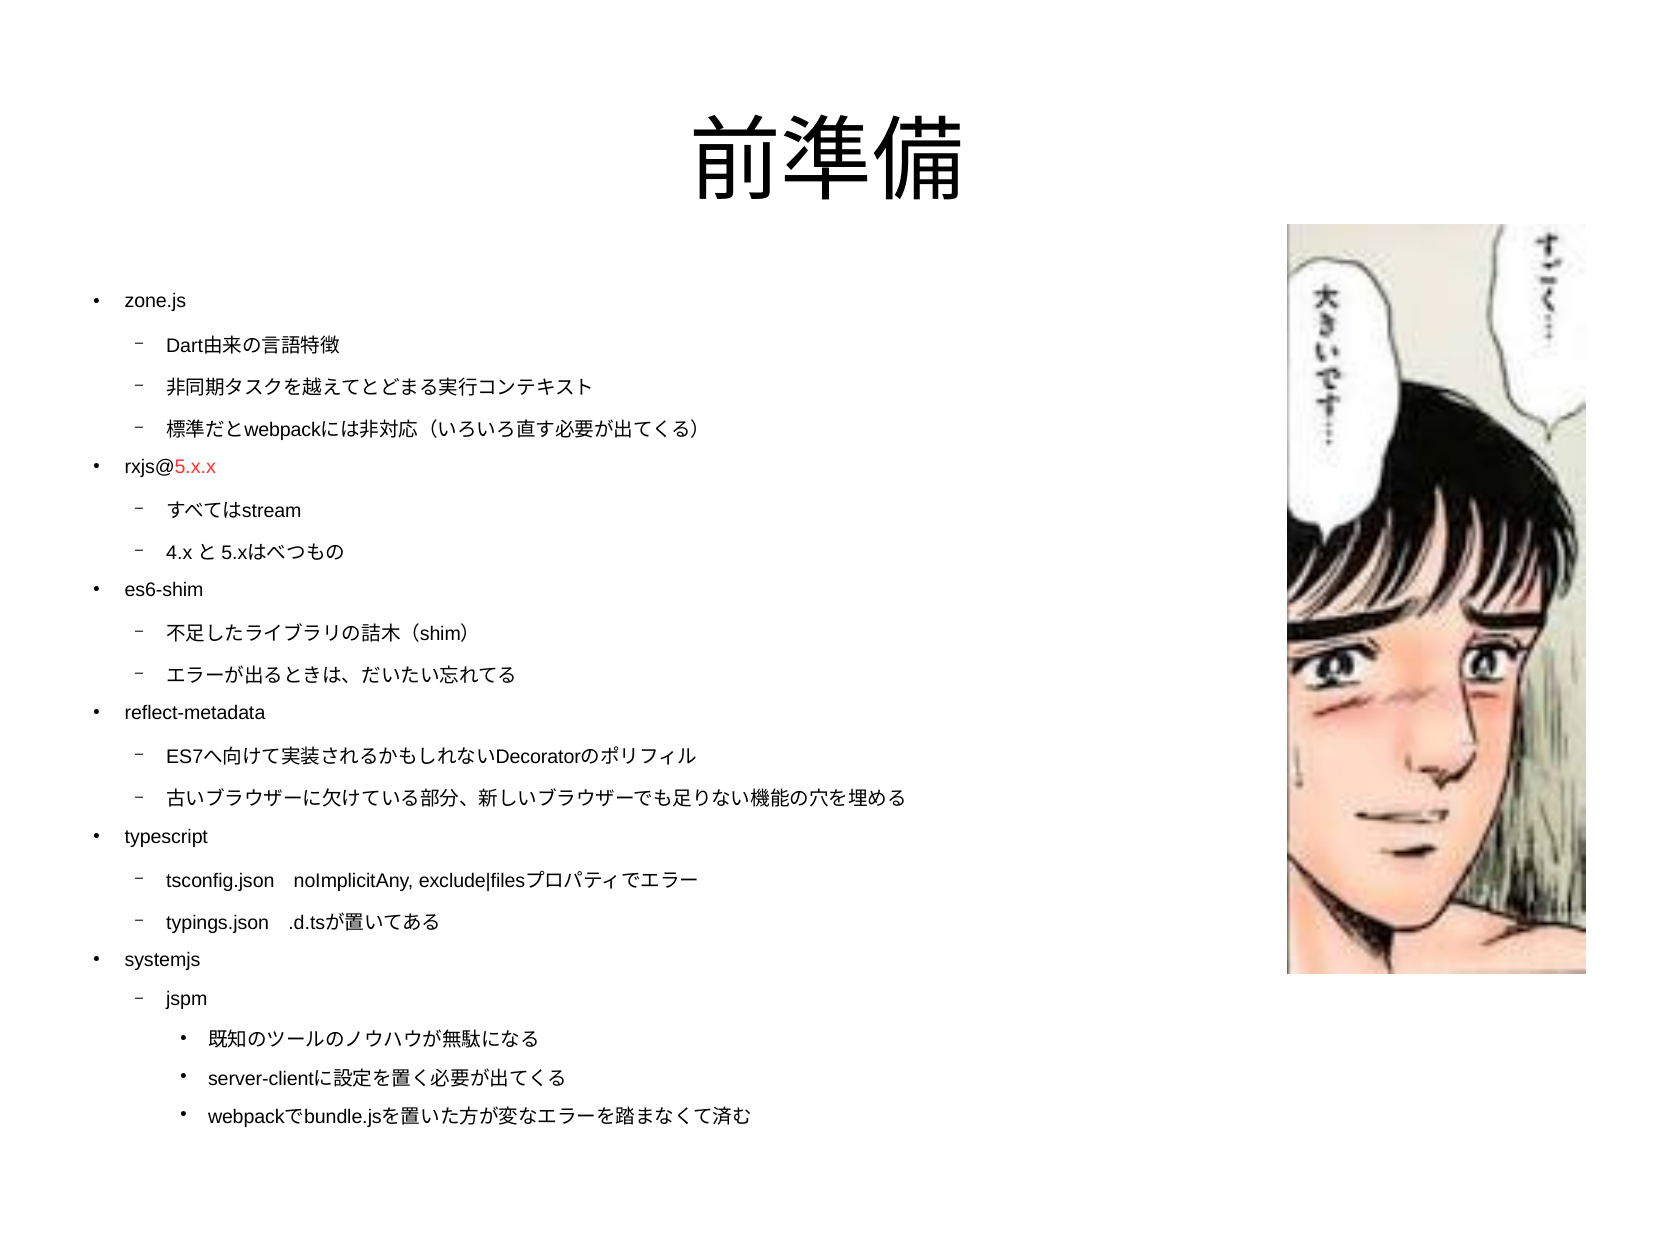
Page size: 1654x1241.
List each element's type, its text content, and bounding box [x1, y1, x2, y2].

title 前準備 [82, 49, 1571, 257]
picture [1287, 224, 1586, 974]
list zone.js Dart由来の言語特徴 非同期タスクを越えてとどまる実行コンテキスト 標準だとwebpackには非対応（いろいろ直す必要が出てくる） rxjs@5.x.x すべてはstream 4.x と 5.xはべつもの es6-shim 不足したライブラリの詰木（shim） エラーが出るときは、だいたい忘れてる reflect-metadata ES7へ向けて実装されるかもしれないDecoratorのポリフィル 古いブラウザーに欠けている部分、新しいブラウザーでも足りない機能の穴を埋める typescript tsconfig.json noImplicitAny, exclude|filesプロパティでエラー typings.json .d.tsが置いてある systemjs jspm 既知のツールのノウハウが無駄になる server-clientに設定を置く必要が出てくる webpackでbundle.jsを置いた方が変なエラーを踏まなくて済む [82, 290, 1571, 1134]
